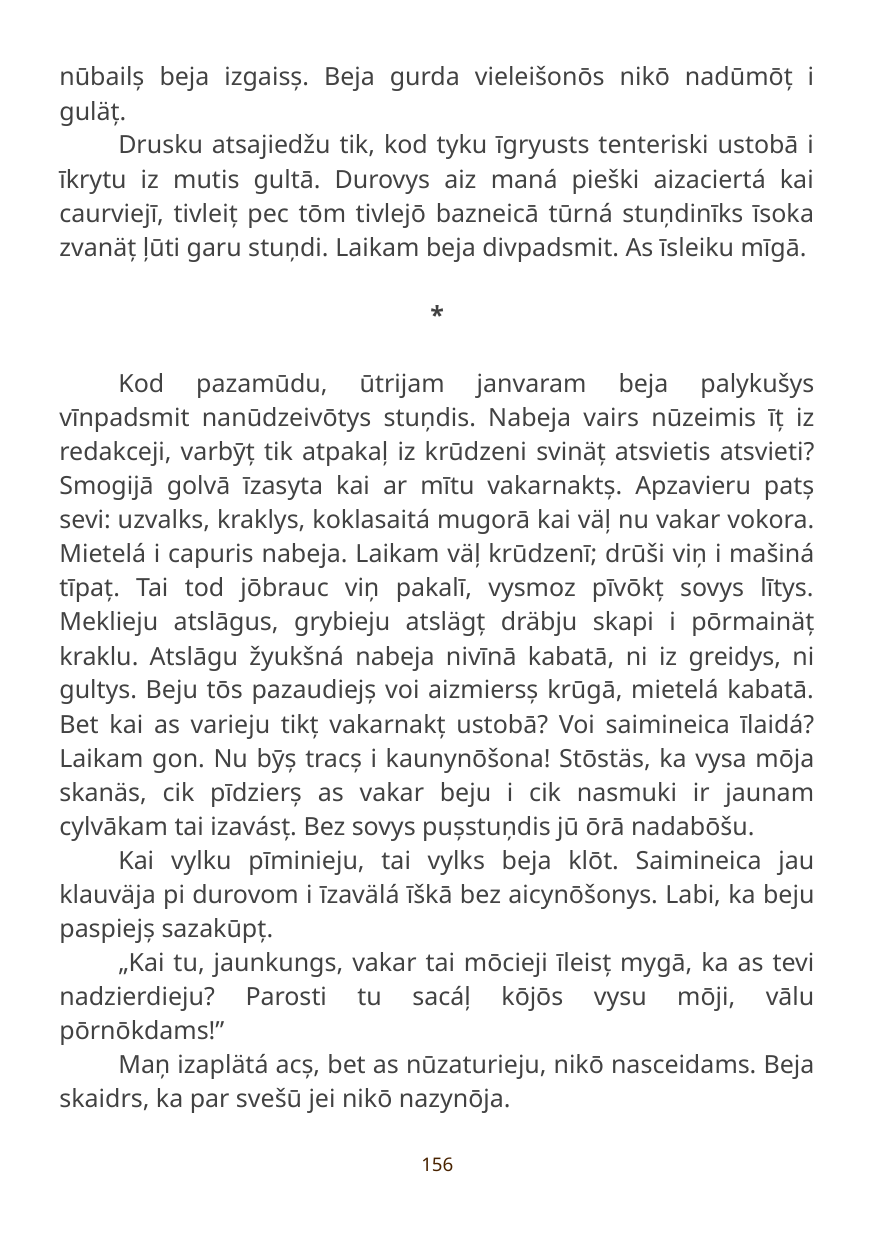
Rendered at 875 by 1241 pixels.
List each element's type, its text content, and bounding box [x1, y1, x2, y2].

text Drusku atsajiedžu tik, kod tyku īgryusts tenteriski ustobā i īkrytu iz mutis gultā. Durovys aiz maná pieški aizaciertá kai caurviejī, tivleiț pec tōm tivlejō bazneicā tūrná stuņdinīks īsoka zvanäț ļūti garu stuņdi. Laikam beja divpadsmit. As īsleiku mīgā. [59, 127, 815, 263]
text nūbailș beja izgaisș. Beja gurda vieleišonōs nikō nadūmōț i guläț. [59, 59, 815, 127]
text * [59, 297, 815, 332]
text Kod pazamūdu, ūtrijam janvaram beja palykušys vīnpadsmit nanūdzeivōtys stuņdis. Nabeja vairs nūzeimis īț iz redakceji, varbȳț tik atpakaļ iz krūdzeni svinäț atsvietis atsvieti? Smogijā golvā īzasyta kai ar mītu vakarnaktș. Apzavieru patș sevi: uzvalks, kraklys, koklasaitá mugorā kai väļ nu vakar vokora. Mietelá i capuris nabeja. Laikam väļ krūdzenī; drūši viņ i mašiná tīpaț. Tai tod jōbrauc viņ pakalī, vysmoz pīvōkț sovys lītys. Meklieju atslāgus, grybieju atslägț dräbju skapi i pōrmainäț kraklu. Atslāgu žyukšná nabeja nivīnā kabatā, ni iz greidys, ni gultys. Beju tōs pazaudiejș voi aizmiersș krūgā, mietelá kabatā. Bet kai as varieju tikț vakarnakț ustobā? Voi saimineica īlaidá? Laikam gon. Nu bȳș tracș i kaunynōšona! Stōstäs, ka vysa mōja skanäs, cik pīdzierș as vakar beju i cik nasmuki ir jaunam cylvākam tai izavásț. Bez sovys pușstuņdis jū ōrā nadabōšu. [59, 366, 815, 842]
text „Kai tu, jaunkungs, vakar tai mōcieji īleisț mygā, ka as tevi nadzierdieju? Parosti tu sacáļ kōjōs vysu mōji, vālu pōrnōkdams!” [59, 945, 815, 1047]
text Kai vylku pīminieju, tai vylks beja klōt. Saimineica jau klauväja pi durovom i īzavälá īškā bez aicynōšonys. Labi, ka beju paspiejș sazakūpț. [59, 842, 815, 945]
text Maņ izaplätá acș, bet as nūzaturieju, nikō nasceidams. Beja skaidrs, ka par svešū jei nikō nazynōja. [59, 1047, 815, 1115]
